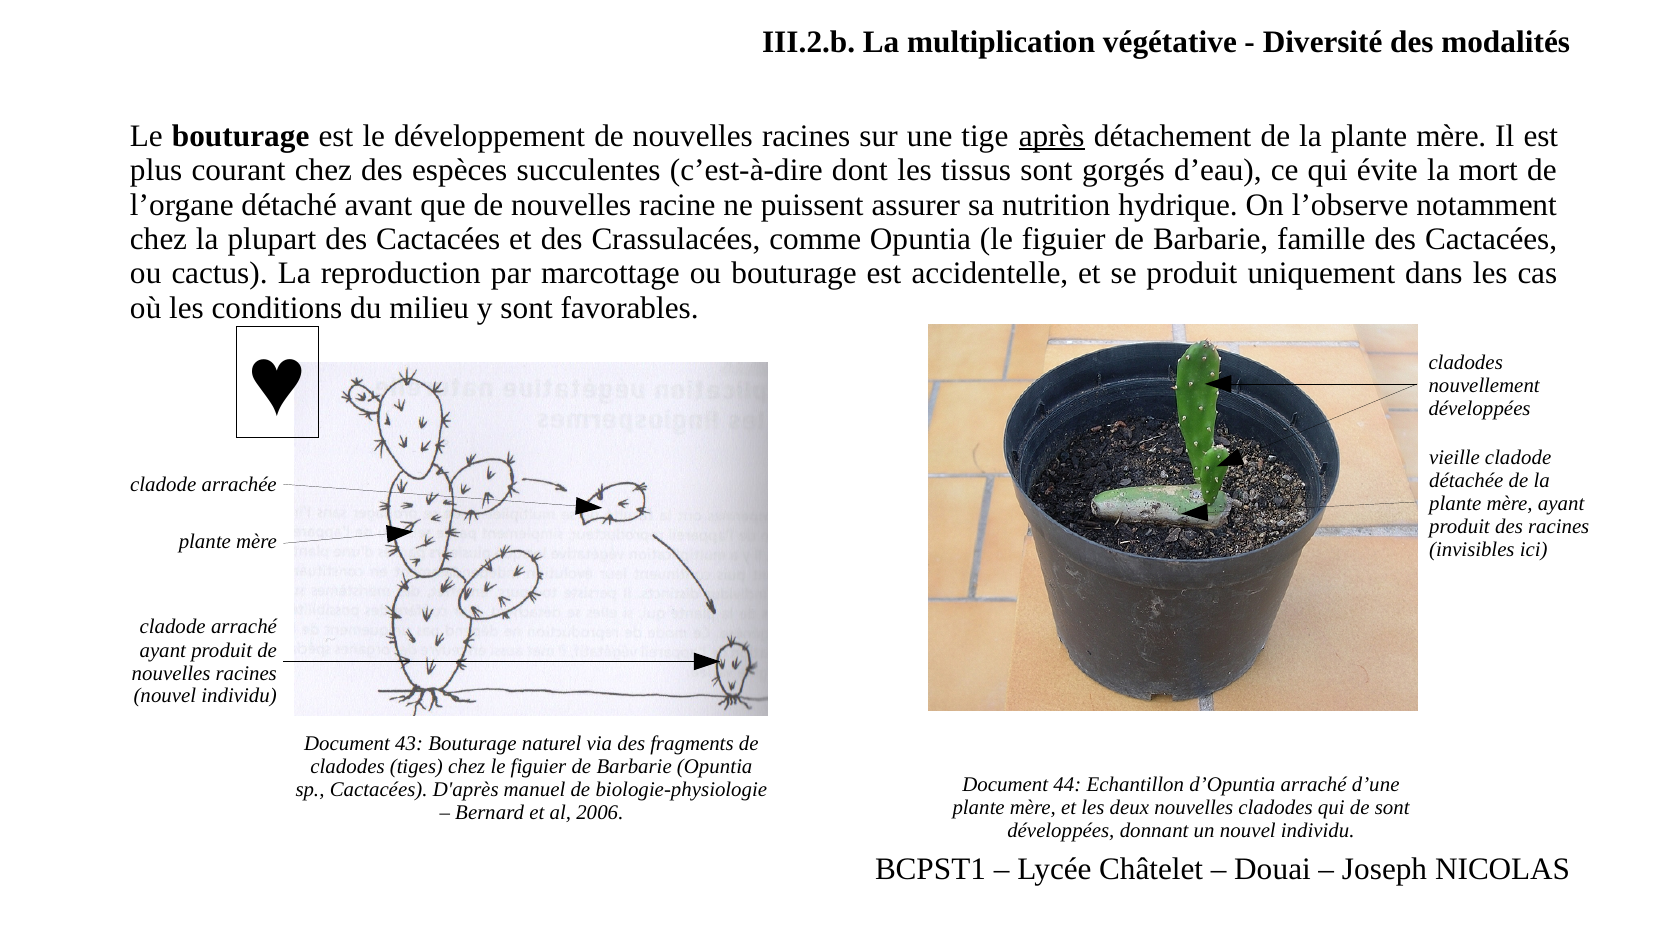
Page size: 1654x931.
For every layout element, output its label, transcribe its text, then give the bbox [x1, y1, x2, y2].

text_box BCPST1 – Lycée Châtelet – Douai – Joseph NICOLAS [637, 832, 1571, 905]
text_box Le bouturage est le développement de nouvelles racines sur une tige après détachement de la plante mère. Il est plus courant chez des espèces succulentes (c’est-à-dire dont les tissus sont gorgés d’eau), ce qui évite la mort de l’organe détaché avant que de nouvelles racine ne puissent assurer sa nutrition hydrique. On l’observe notamment chez la plupart des Cactacées et des Crassulacées, comme Opuntia (le figuier de Barbarie, famille des Cactacées, ou cactus). La reproduction par marcottage ou bouturage est accidentelle, et se produit uniquement dans les cas où les conditions du milieu y sont favorables. [129, 118, 1560, 326]
text_box Document 44: Echantillon d’Opuntia arraché d’une plante mère, et les deux nouvelles cladodes qui de sont développées, donnant un nouvel individu. [944, 750, 1418, 866]
picture [928, 324, 1418, 711]
text_box Document 43: Bouturage naturel via des fragments de cladodes (tiges) chez le figuier de Barbarie (Opuntia sp., Cactacées). D'après manuel de biologie-physiologie – Bernard et al, 2006. [295, 720, 768, 836]
text_box plante mère [99, 516, 277, 567]
text_box III.2.b. La multiplication végétative - Diversité des modalités [165, 5, 1572, 78]
text_box vieille cladode détachée de la plante mère, ayant produit des racines (invisibles ici) [1429, 446, 1607, 562]
text_box ♥ [236, 326, 319, 438]
text_box cladode arrachée [99, 454, 277, 514]
text_box cladodes nouvellement développées [1428, 327, 1606, 443]
picture [294, 362, 768, 716]
text_box cladode arraché ayant produit de nouvelles racines (nouvel individu) [99, 615, 277, 708]
